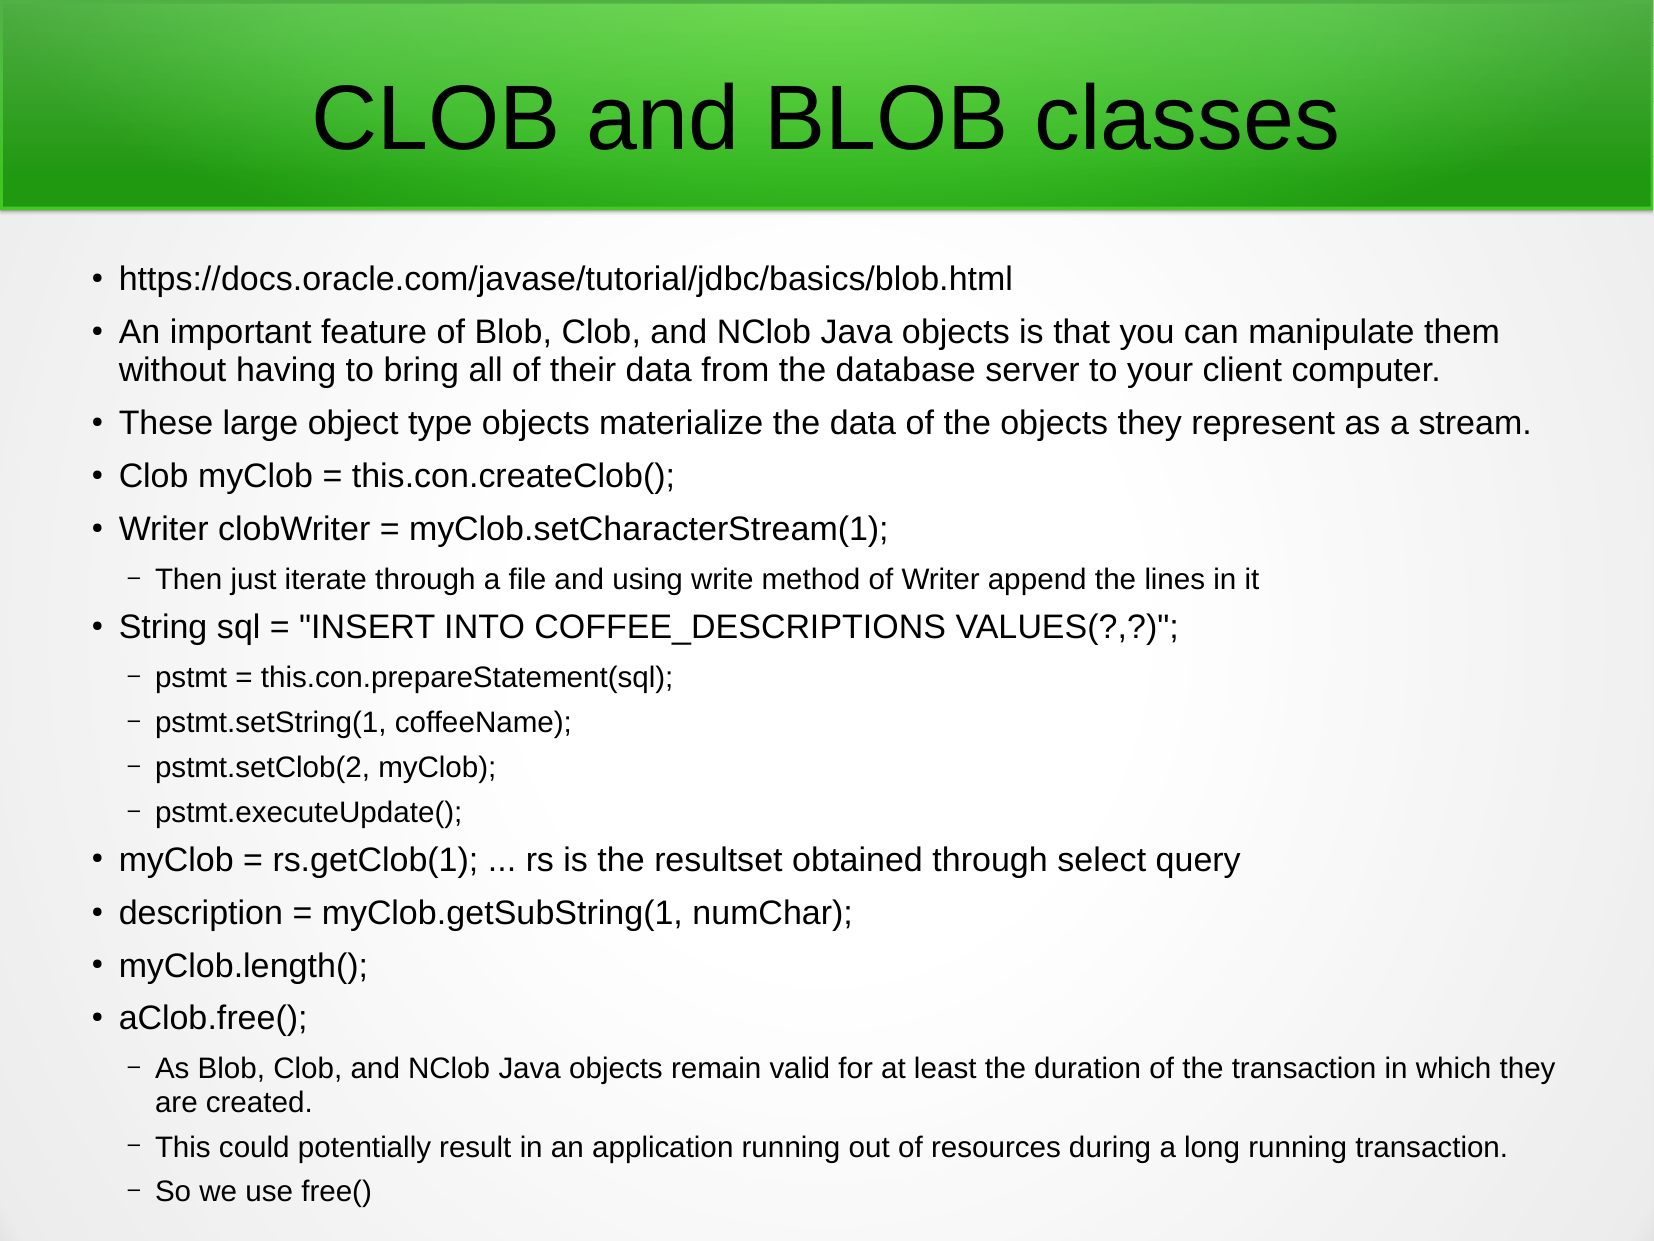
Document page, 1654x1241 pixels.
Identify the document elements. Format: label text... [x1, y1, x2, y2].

list https://docs.oracle.com/javase/tutorial/jdbc/basics/blob.html An important feature of Blob, Clob, and NClob Java objects is that you can manipulate them without having to bring all of their data from the database server to your client computer. These large object type objects materialize the data of the objects they represent as a stream. Clob myClob = this.con.createClob(); Writer clobWriter = myClob.setCharacterStream(1); Then just iterate through a file and using write method of Writer append the lines in it String sql = "INSERT INTO COFFEE_DESCRIPTIONS VALUES(?,?)"; pstmt = this.con.prepareStatement(sql); pstmt.setString(1, coffeeName); pstmt.setClob(2, myClob); pstmt.executeUpdate(); myClob = rs.getClob(1); ... rs is the resultset obtained through select query description = myClob.getSubString(1, numChar); myClob.length(); aClob.free(); As Blob, Clob, and NClob Java objects remain valid for at least the duration of the transaction in which they are created. This could potentially result in an application running out of resources during a long running transaction. So we use free() [82, 259, 1571, 1217]
title CLOB and BLOB classes [82, 47, 1571, 189]
